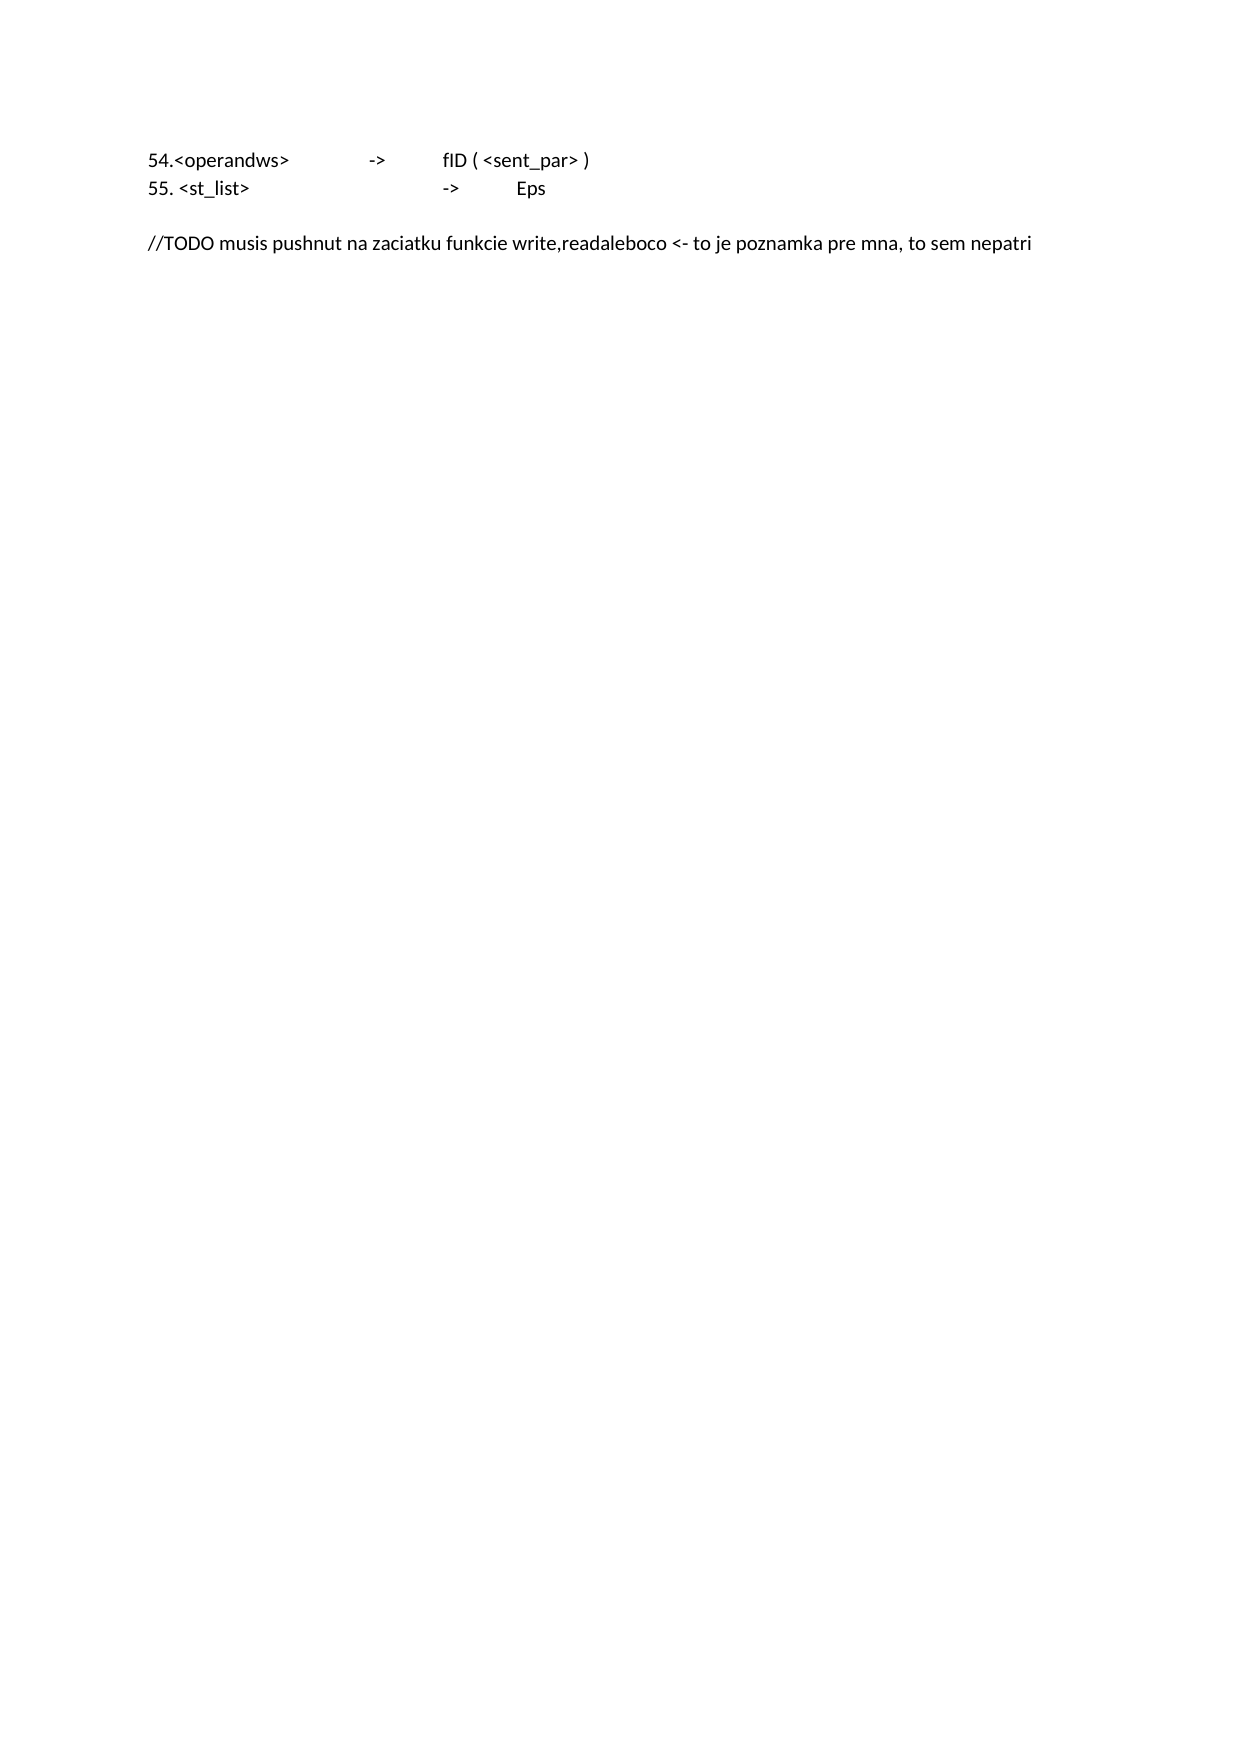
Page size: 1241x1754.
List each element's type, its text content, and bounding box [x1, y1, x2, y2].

text 54.<operandws> -> fID ( <sent_par> ) [148, 148, 1093, 173]
text //TODO musis pushnut na zaciatku funkcie write,readaleboco <- to je poznamka pre mna, to sem nepatri [148, 230, 1093, 255]
text 55. <st_list> -> Eps [148, 175, 1093, 200]
